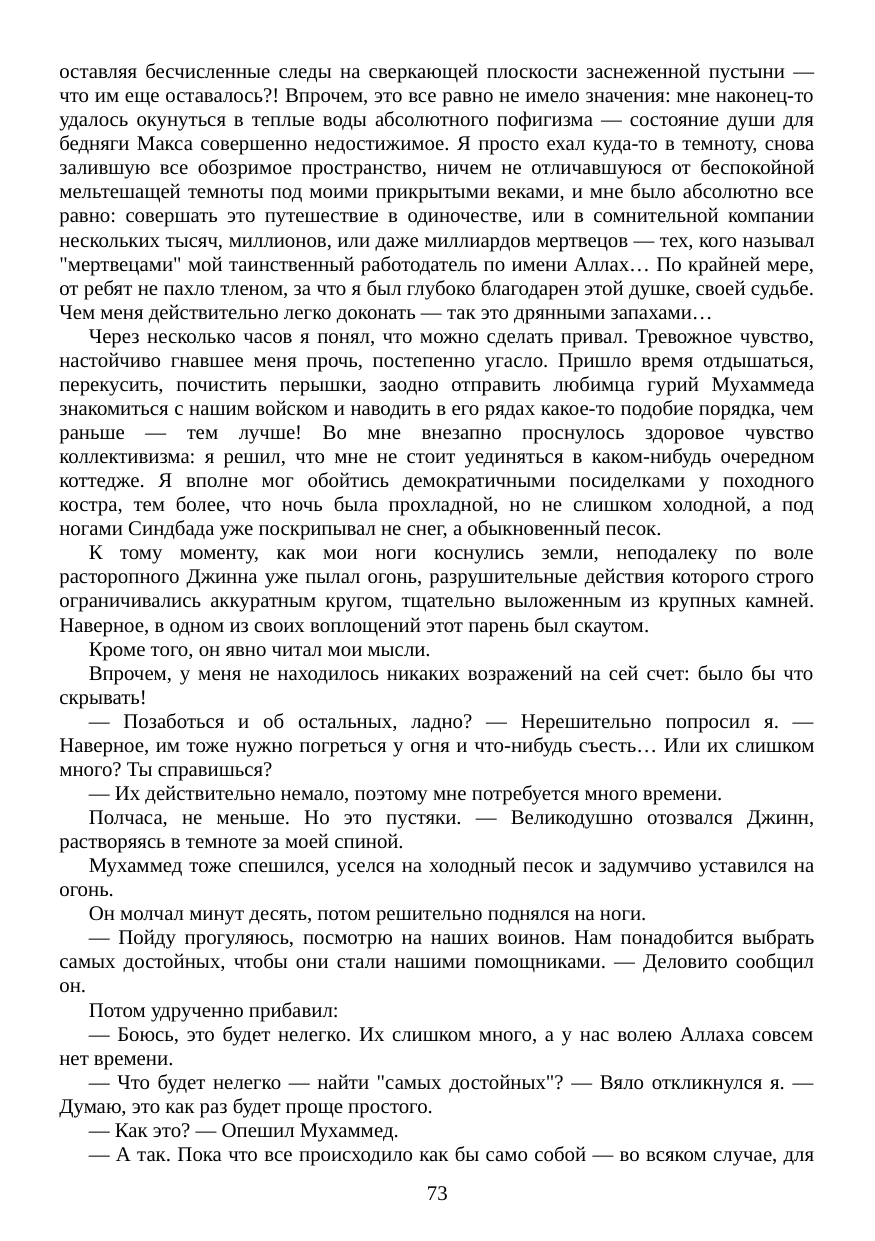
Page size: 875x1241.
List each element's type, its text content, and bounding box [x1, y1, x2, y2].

text Он молчал минут десять, потом решительно поднялся на ноги. [59, 901, 815, 925]
text — А так. Пока что все происходило как бы само собой — во всяком случае, для [59, 1142, 815, 1166]
text Мухаммед тоже спешился, уселся на холодный песок и задумчиво уставился на огонь. [59, 853, 815, 901]
text — Как это? — Опешил Мухаммед. [59, 1118, 815, 1142]
text Впрочем, у меня не находилось никаких возражений на сей счет: было бы что скрывать! [59, 661, 815, 709]
text Кроме того, он явно читал мои мысли. [59, 637, 815, 661]
text Потом удрученно прибавил: [59, 997, 815, 1022]
text — Что будет нелегко — найти "самых достойных"? — Вяло откликнулся я. — Думаю, это как раз будет проще простого. [59, 1070, 815, 1118]
text — Их действительно немало, поэтому мне потребуется много времени. [59, 781, 815, 805]
text Полчаса, не меньше. Но это пустяки. — Великодушно отозвался Джинн, растворяясь в темноте за моей спиной. [59, 805, 815, 853]
text — Пойду прогуляюсь, посмотрю на наших воинов. Нам понадобится выбрать самых достойных, чтобы они стали нашими помощниками. — Деловито сообщил он. [59, 925, 815, 997]
text Через несколько часов я понял, что можно сделать привал. Тревожное чувство, настойчиво гнавшее меня прочь, постепенно угасло. Пришло время отдышаться, перекусить, почистить перышки, заодно отправить любимца гурий Мухаммеда знакомиться с нашим войском и наводить в его рядах какое-то подобие порядка, чем раньше — тем лучше! Во мне внезапно проснулось здоровое чувство коллективизма: я решил, что мне не стоит уединяться в каком-нибудь очередном коттедже. Я вполне мог обойтись демократичными посиделками у походного костра, тем более, что ночь была прохладной, но не слишком холодной, а под ногами Синдбада уже поскрипывал не снег, а обыкновенный песок. [59, 324, 815, 540]
text К тому моменту, как мои ноги коснулись земли, неподалеку по воле расторопного Джинна уже пылал огонь, разрушительные действия которого строго ограничивались аккуратным кругом, тщательно выложенным из крупных камней. Наверное, в одном из своих воплощений этот парень был скаутом. [59, 540, 815, 637]
text оставляя бесчисленные следы на сверкающей плоскости заснеженной пустыни — что им еще оставалось?! Впрочем, это все равно не имело значения: мне наконец-то удалось окунуться в теплые воды абсолютного пофигизма — состояние души для бедняги Макса совершенно недостижимое. Я просто ехал куда-то в темноту, снова залившую все обозримое пространство, ничем не отличавшуюся от беспокойной мельтешащей темноты под моими прикрытыми веками, и мне было абсолютно все равно: совершать это путешествие в одиночестве, или в сомнительной компании нескольких тысяч, миллионов, или даже миллиардов мертвецов — тех, кого называл "мертвецами" мой таинственный работодатель по имени Аллах… По крайней мере, от ребят не пахло тленом, за что я был глубоко благодарен этой душке, своей судьбе. Чем меня действительно легко доконать — так это дрянными запахами… [59, 59, 815, 324]
text — Боюсь, это будет нелегко. Их слишком много, а у нас волею Аллаха совсем нет времени. [59, 1022, 815, 1070]
text — Позаботься и об остальных, ладно? — Нерешительно попросил я. — Наверное, им тоже нужно погреться у огня и что-нибудь съесть… Или их слишком много? Ты справишься? [59, 709, 815, 781]
